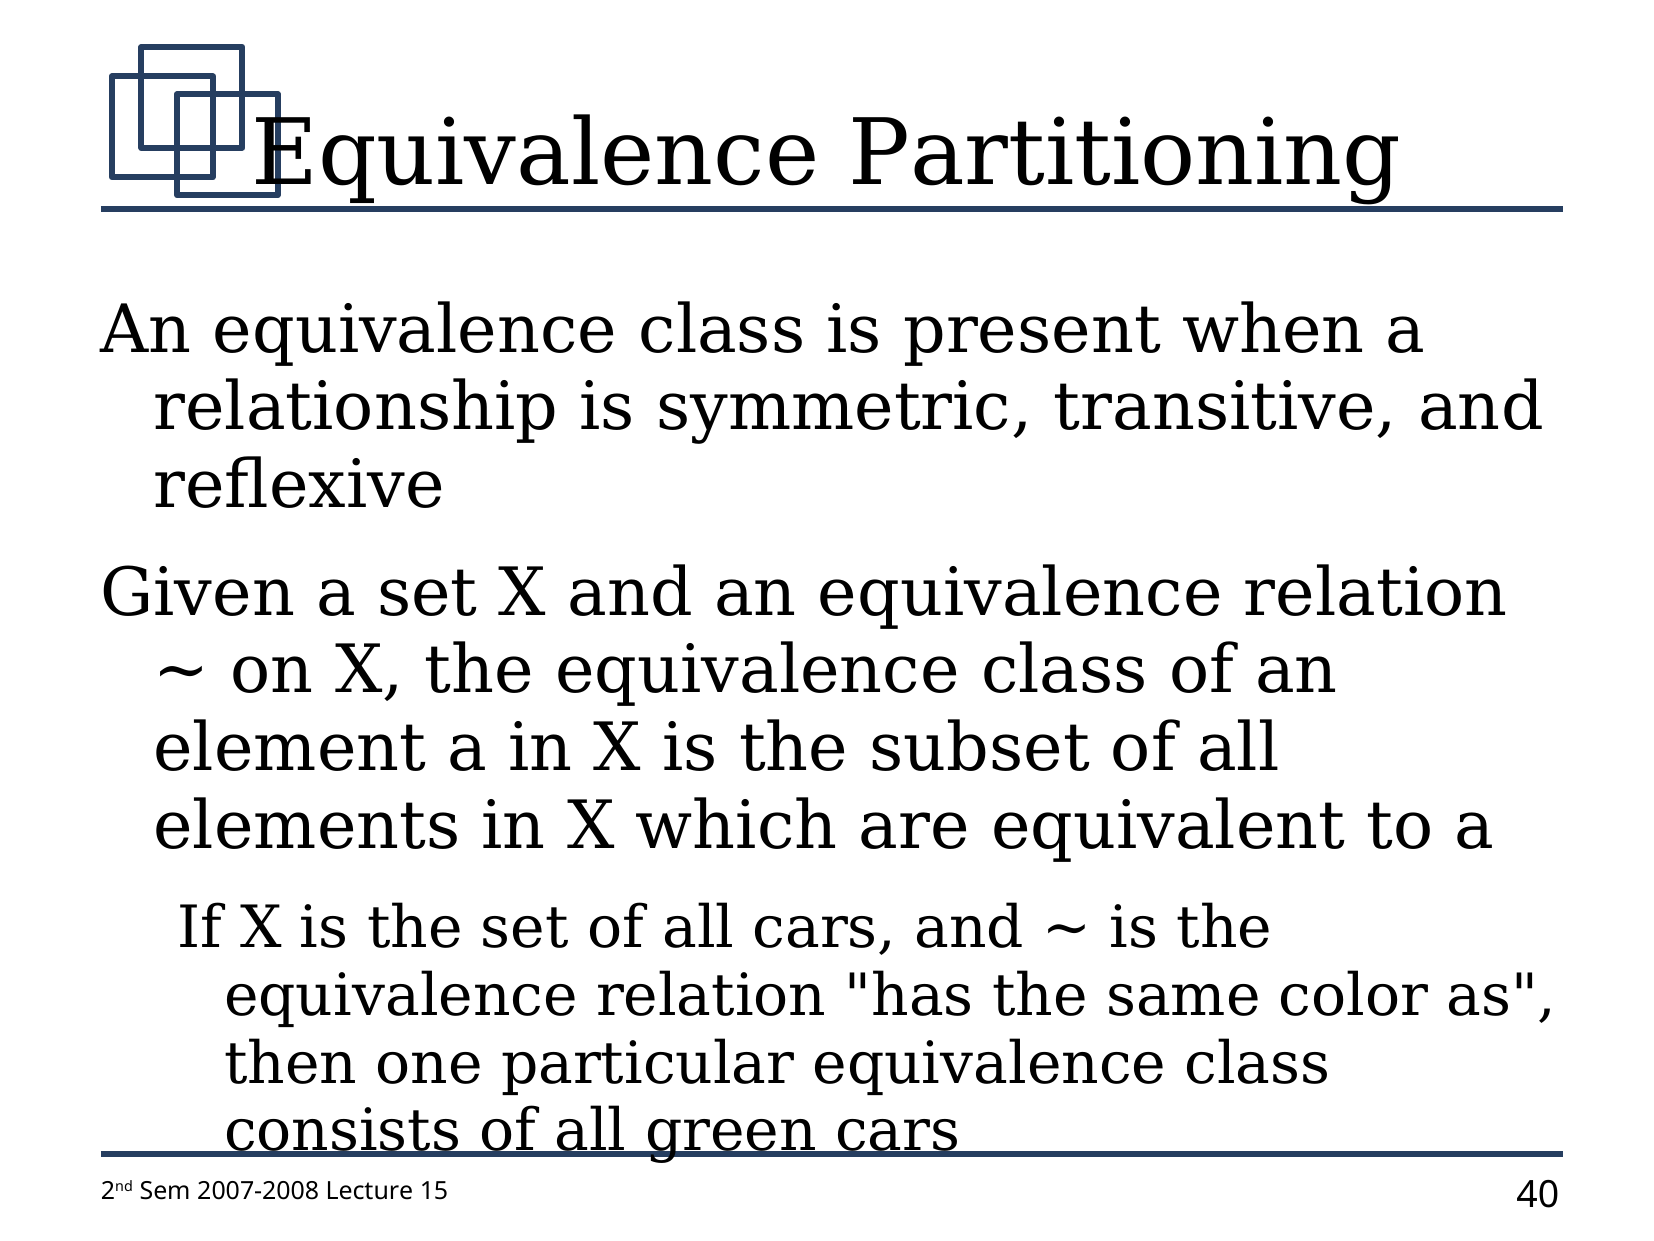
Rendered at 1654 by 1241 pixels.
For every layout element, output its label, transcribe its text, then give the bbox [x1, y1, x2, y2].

title Equivalence Partitioning [82, 49, 1571, 257]
list An equivalence class is present when a relationship is symmetric, transitive, and reflexive Given a set X and an equivalence relation ~ on X, the equivalence class of an element a in X is the subset of all elements in X which are equivalent to a If X is the set of all cars, and ~ is the equivalence relation "has the same color as", then one particular equivalence class consists of all green cars [82, 290, 1571, 1165]
